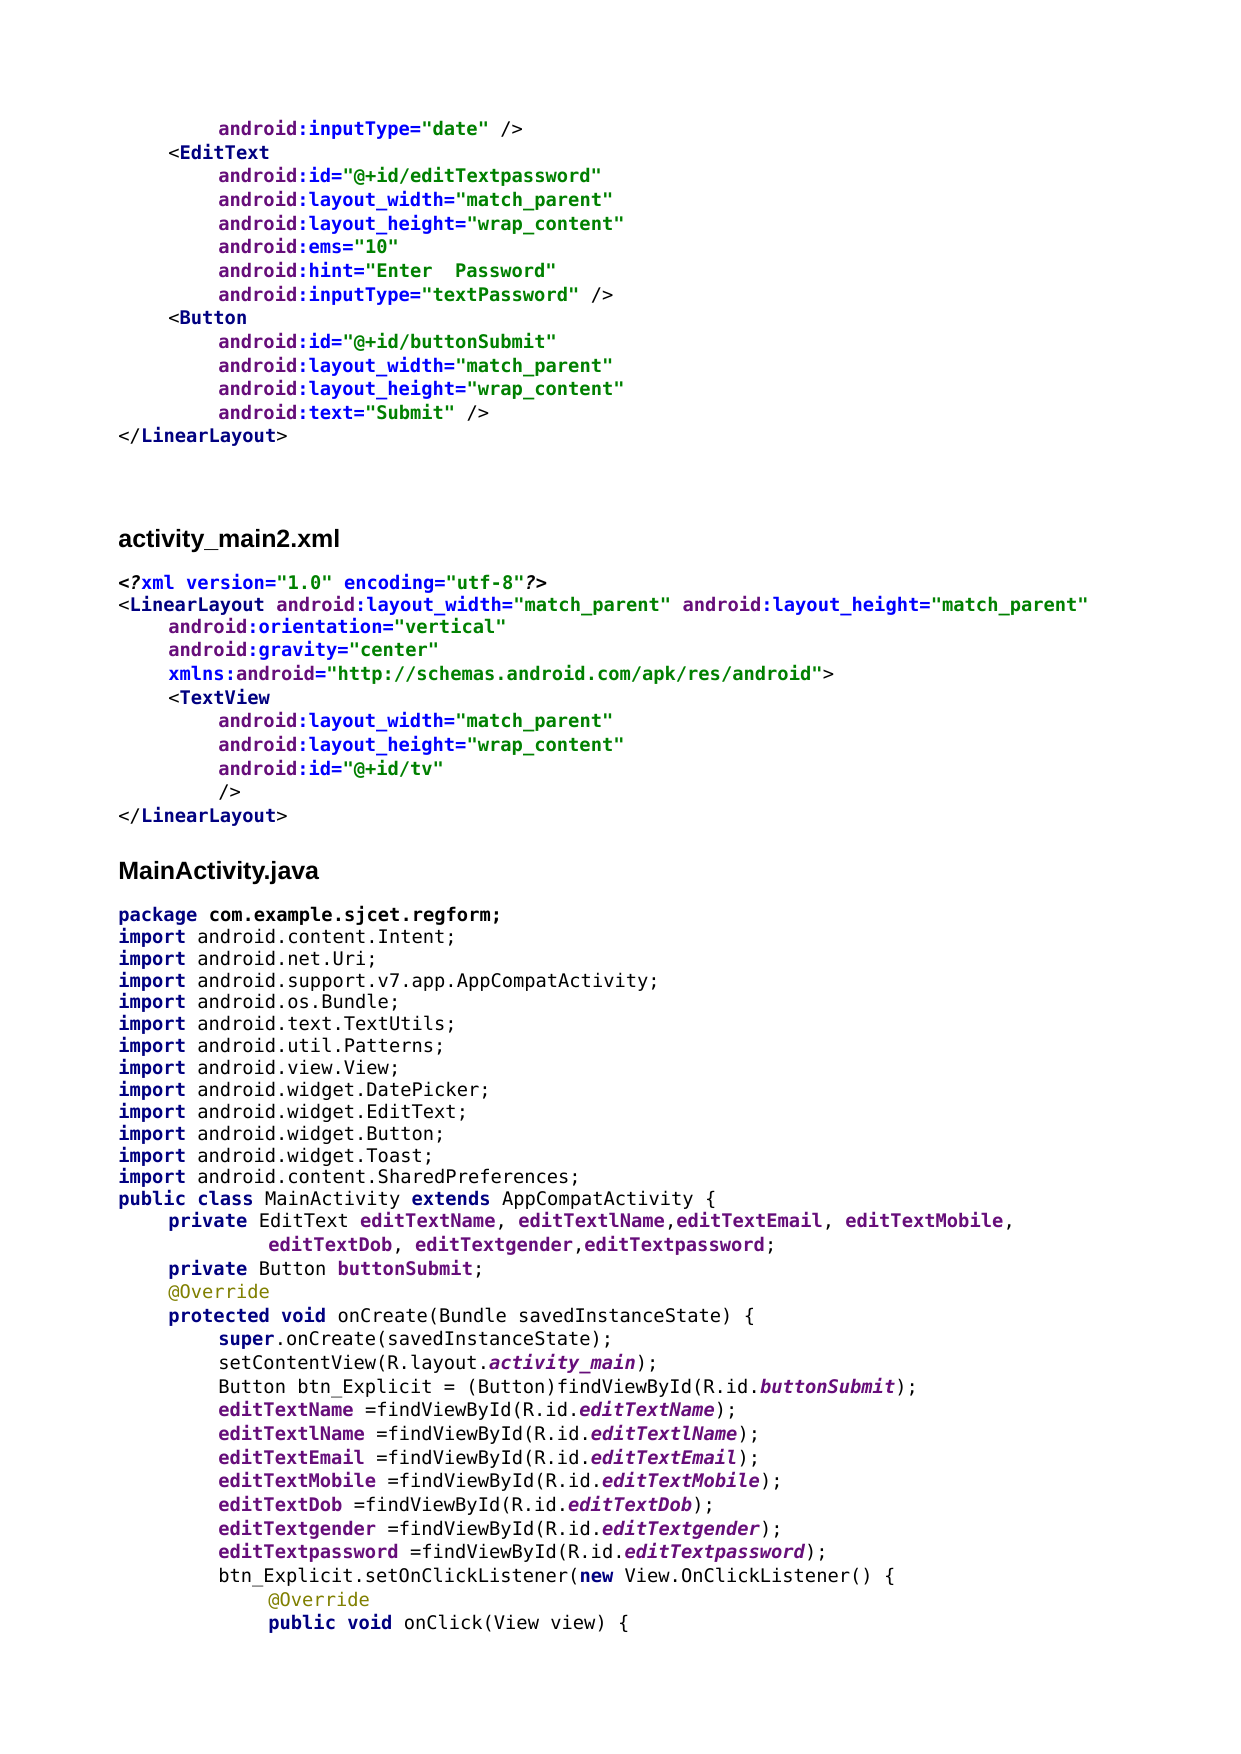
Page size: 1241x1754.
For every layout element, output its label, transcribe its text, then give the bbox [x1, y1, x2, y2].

text Button btn_Explicit = (Button)findViewById(R.id.buttonSubmit); [118, 1376, 1122, 1399]
text import android.util.Patterns; [118, 1035, 1122, 1057]
text public class MainActivity extends AppCompatActivity { [118, 1188, 1122, 1210]
text android:id="@+id/tv" [118, 758, 1122, 781]
text import android.content.SharedPreferences; [118, 1166, 1122, 1188]
text android:gravity="center" [118, 639, 1122, 663]
text editTextEmail =findViewById(R.id.editTextEmail); [118, 1447, 1122, 1470]
text android:layout_width="match_parent" [118, 354, 1122, 378]
text editTextName =findViewById(R.id.editTextName); [118, 1399, 1122, 1423]
text MainActivity.java [118, 856, 1122, 885]
text setContentView(R.layout.activity_main); [118, 1352, 1122, 1376]
text import android.widget.EditText; [118, 1101, 1122, 1123]
text import android.widget.DatePicker; [118, 1079, 1122, 1101]
text android:ems="10" [118, 236, 1122, 260]
text import android.os.Bundle; [118, 991, 1122, 1013]
text <Button [118, 307, 1122, 331]
text protected void onCreate(Bundle savedInstanceState) { [118, 1305, 1122, 1328]
text import android.widget.Toast; [118, 1144, 1122, 1166]
text import android.widget.Button; [118, 1123, 1122, 1144]
text </LinearLayout> [118, 426, 1122, 447]
text super.onCreate(savedInstanceState); [118, 1328, 1122, 1352]
text android:layout_height="wrap_content" [118, 213, 1122, 236]
text android:id="@+id/buttonSubmit" [118, 331, 1122, 354]
text android:layout_height="wrap_content" [118, 378, 1122, 402]
text /> [118, 781, 1122, 805]
text package com.example.sjcet.regform; [118, 904, 1122, 926]
text <EditText [118, 142, 1122, 165]
text public void onClick(View view) { [118, 1612, 1122, 1636]
text editTextDob =findViewById(R.id.editTextDob); [118, 1494, 1122, 1518]
text import android.content.Intent; [118, 926, 1122, 948]
text editTextlName =findViewById(R.id.editTextlName); [118, 1423, 1122, 1447]
text @Override [118, 1281, 1122, 1305]
text android:layout_width="match_parent" [118, 710, 1122, 734]
text editTextpassword =findViewById(R.id.editTextpassword); [118, 1541, 1122, 1565]
text editTextgender =findViewById(R.id.editTextgender); [118, 1518, 1122, 1541]
text <?xml version="1.0" encoding="utf-8"?> [118, 572, 1122, 594]
text </LinearLayout> [118, 805, 1122, 827]
text import android.support.v7.app.AppCompatActivity; [118, 969, 1122, 991]
text <LinearLayout android:layout_width="match_parent" android:layout_height="match_parent" [118, 594, 1122, 616]
text btn_Explicit.setOnClickListener(new View.OnClickListener() { [118, 1565, 1122, 1588]
text android:id="@+id/editTextpassword" [118, 165, 1122, 189]
text android:text="Submit" /> [118, 402, 1122, 426]
text android:layout_height="wrap_content" [118, 734, 1122, 758]
text android:hint="Enter Password" [118, 260, 1122, 284]
text @Override [118, 1588, 1122, 1612]
text import android.view.View; [118, 1057, 1122, 1079]
text android:inputType="textPassword" /> [118, 284, 1122, 307]
text import android.text.TextUtils; [118, 1013, 1122, 1035]
text private Button buttonSubmit; [118, 1257, 1122, 1281]
text editTextMobile =findViewById(R.id.editTextMobile); [118, 1470, 1122, 1494]
text android:layout_width="match_parent" [118, 189, 1122, 213]
text <TextView [118, 687, 1122, 710]
text xmlns:android="http://schemas.android.com/apk/res/android"> [118, 663, 1122, 687]
text import android.net.Uri; [118, 948, 1122, 969]
text editTextDob, editTextgender,editTextpassword; [118, 1234, 1122, 1257]
text activity_main2.xml [118, 524, 1122, 553]
text android:inputType="date" /> [118, 118, 1122, 142]
text private EditText editTextName, editTextlName,editTextEmail, editTextMobile, [118, 1210, 1122, 1234]
text android:orientation="vertical" [118, 616, 1122, 639]
